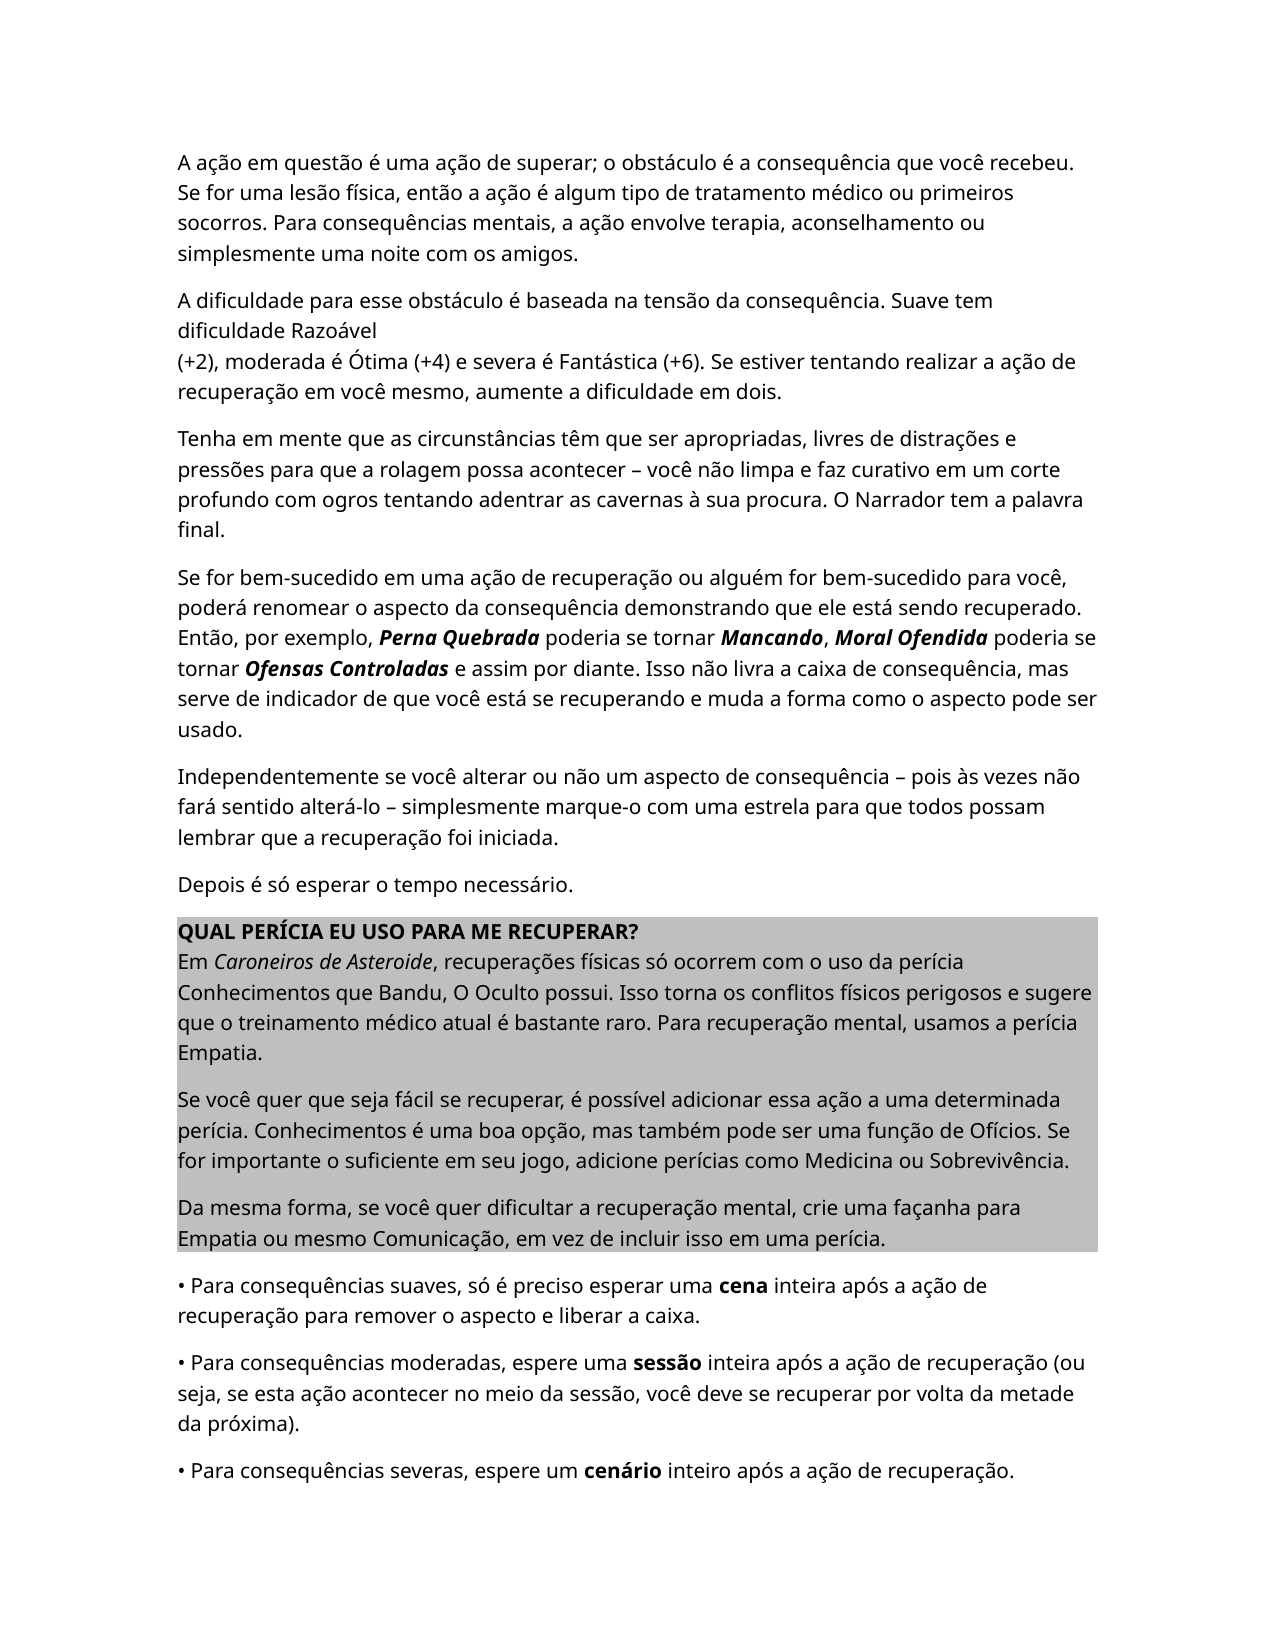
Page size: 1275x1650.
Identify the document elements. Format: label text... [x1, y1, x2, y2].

text Depois é só esperar o tempo necessário. [177, 870, 1098, 898]
text Se for bem-sucedido em uma ação de recuperação ou alguém for bem-sucedido para você, poderá renomear o aspecto da consequência demonstrando que ele está sendo recuperado. Então, por exemplo, Perna Quebrada poderia se tornar Mancando, Moral Ofendida poderia se tornar Ofensas Controladas e assim por diante. Isso não livra a caixa de consequência, mas serve de indicador de que você está se recuperando e muda a forma como o aspecto pode ser usado. [177, 563, 1098, 743]
text • Para consequências suaves, só é preciso esperar uma cena inteira após a ação de recuperação para remover o aspecto e liberar a caixa. [177, 1271, 1098, 1330]
text A ação em questão é uma ação de superar; o obstáculo é a consequência que você recebeu. Se for uma lesão física, então a ação é algum tipo de tratamento médico ou primeiros socorros. Para consequências mentais, a ação envolve terapia, aconselhamento ou simplesmente uma noite com os amigos. [177, 148, 1098, 267]
text Se você quer que seja fácil se recuperar, é possível adicionar essa ação a uma determinada perícia. Conhecimentos é uma boa opção, mas também pode ser uma função de Ofícios. Se for importante o suficiente em seu jogo, adicione perícias como Medicina ou Sobrevivência. [177, 1086, 1098, 1175]
text • Para consequências severas, espere um cenário inteiro após a ação de recuperação. [177, 1456, 1098, 1485]
text Tenha em mente que as circunstâncias têm que ser apropriadas, livres de distrações e pressões para que a rolagem possa acontecer – você não limpa e faz curativo em um corte profundo com ogros tentando adentrar as cavernas à sua procura. O Narrador tem a palavra final. [177, 424, 1098, 544]
text QUAL PERÍCIA EU USO PARA ME RECUPERAR? Em Caroneiros de Asteroide, recuperações físicas só ocorrem com o uso da perícia Conhecimentos que Bandu, O Oculto possui. Isso torna os conﬂitos físicos perigosos e sugere que o treinamento médico atual é bastante raro. Para recuperação mental, usamos a perícia Empatia. [177, 917, 1098, 1067]
text • Para consequências moderadas, espere uma sessão inteira após a ação de recuperação (ou seja, se esta ação acontecer no meio da sessão, você deve se recuperar por volta da metade da próxima). [177, 1348, 1098, 1438]
text Independentemente se você alterar ou não um aspecto de consequência – pois às vezes não fará sentido alterá-lo – simplesmente marque-o com uma estrela para que todos possam lembrar que a recuperação foi iniciada. [177, 762, 1098, 851]
text Da mesma forma, se você quer dificultar a recuperação mental, crie uma façanha para Empatia ou mesmo Comunicação, em vez de incluir isso em uma perícia. [177, 1193, 1098, 1252]
text A dificuldade para esse obstáculo é baseada na tensão da consequência. Suave tem dificuldade Razoável (+2), moderada é Ótima (+4) e severa é Fantástica (+6). Se estiver tentando realizar a ação de recuperação em você mesmo, aumente a dificuldade em dois. [177, 286, 1098, 406]
